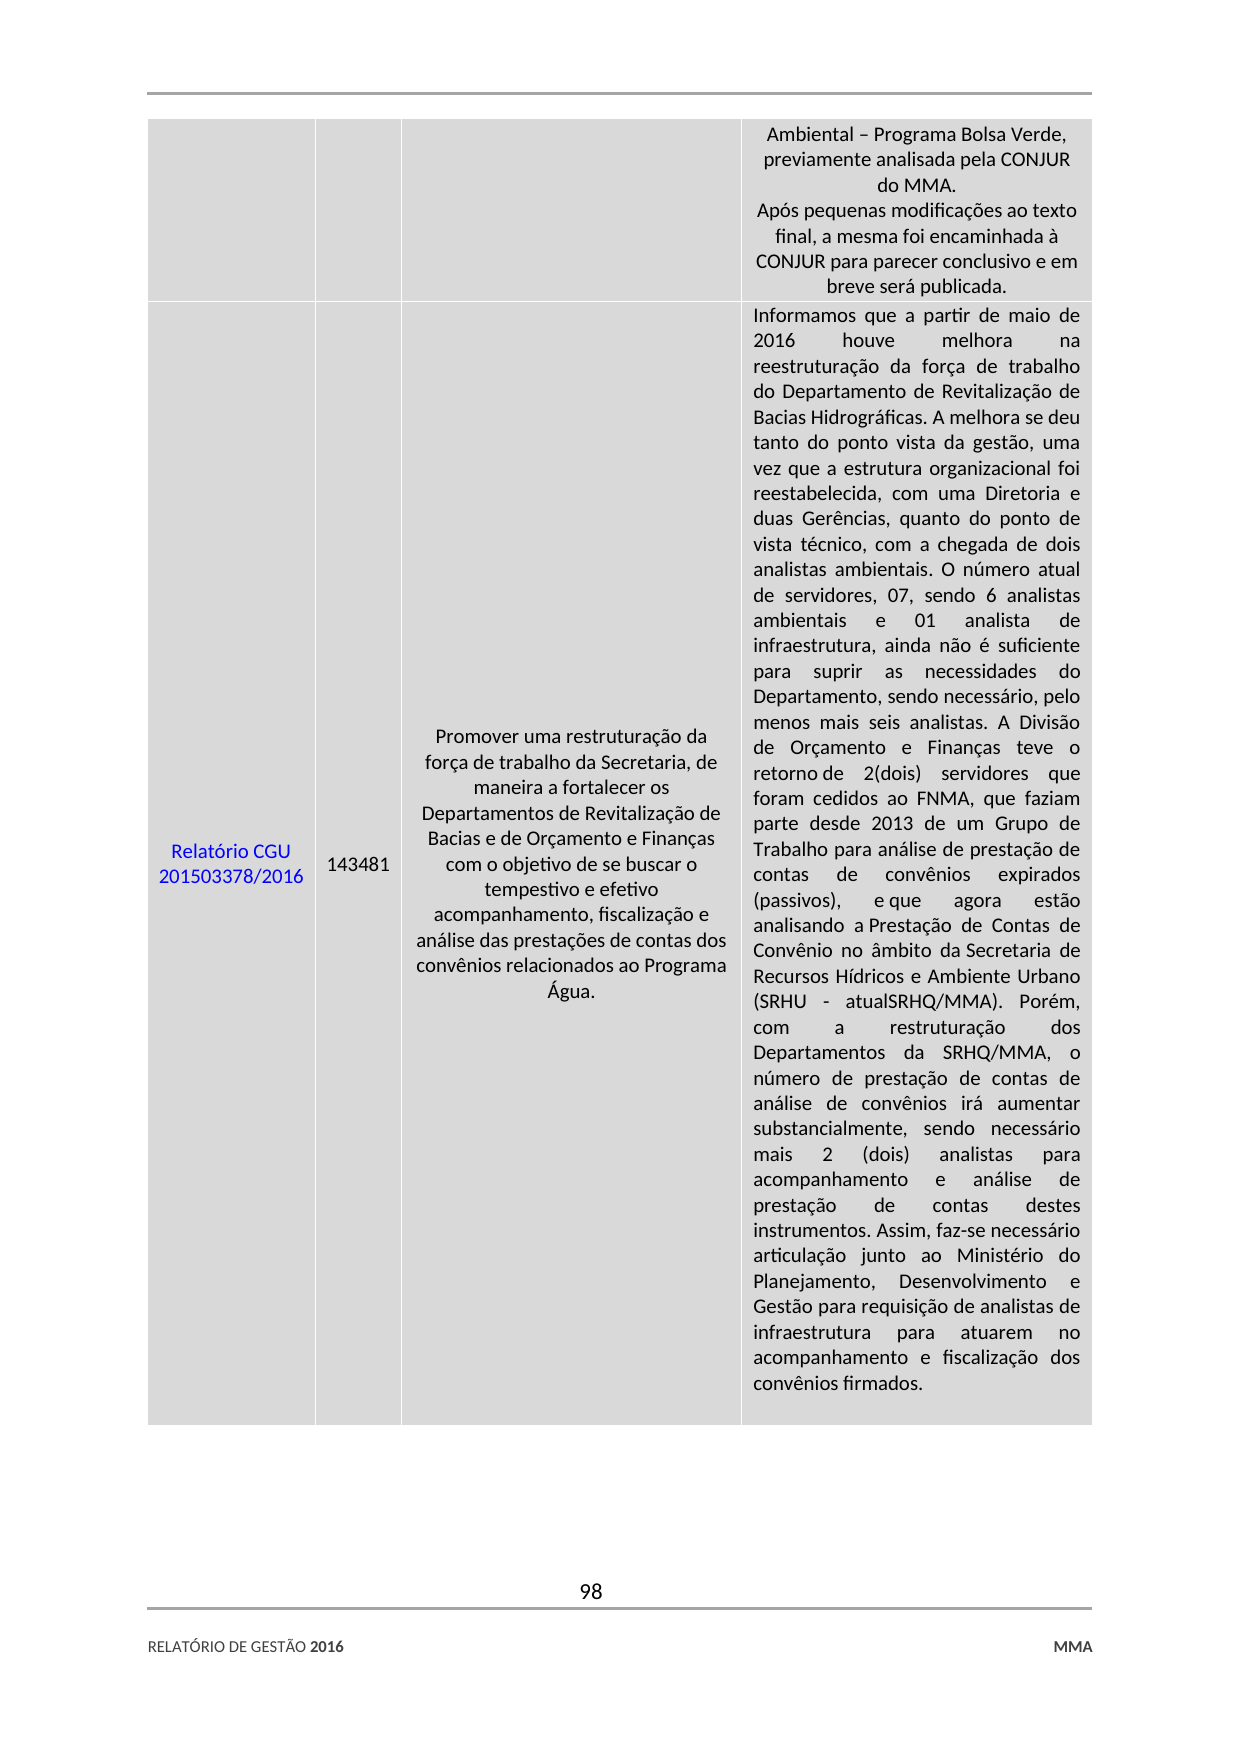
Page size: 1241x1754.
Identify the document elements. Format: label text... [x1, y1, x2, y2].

table_cell Relatório CGU 201503378/2016 [148, 302, 315, 1425]
table_cell 143481 [316, 302, 401, 1425]
table_cell [316, 119, 401, 301]
table_cell Promover uma restruturação da força de trabalho da Secretaria, de maneira a fortalecer os Departamentos de Revitalização de Bacias e de Orçamento e Finanças com o objetivo de se buscar o tempestivo e efetivo acompanhamento, fiscalização e análise das prestações de contas dos convênios relacionados ao Programa Água. [402, 302, 741, 1425]
table_cell [148, 119, 315, 301]
table_cell [402, 119, 741, 301]
table_cell Ambiental – Programa Bolsa Verde, previamente analisada pela CONJUR do MMA. Após pequenas modificações ao texto final, a mesma foi encaminhada à CONJUR para parecer conclusivo e em breve será publicada. [742, 119, 1092, 301]
table_cell Informamos que a partir de maio de 2016 houve melhora na reestruturação da força de trabalho do Departamento de Revitalização de Bacias Hidrográficas. A melhora se deu tanto do ponto vista da gestão, uma vez que a estrutura organizacional foi reestabelecida, com uma Diretoria e duas Gerências, quanto do ponto de vista técnico, com a chegada de dois analistas ambientais. O número atual de servidores, 07, sendo 6 analistas ambientais e 01 analista de infraestrutura, ainda não é suficiente para suprir as necessidades do Departamento, sendo necessário, pelo menos mais seis analistas. A Divisão de Orçamento e Finanças teve o retorno de 2(dois) servidores que foram cedidos ao FNMA, que faziam parte desde 2013 de um Grupo de Trabalho para análise de prestação de contas de convênios expirados (passivos), e que agora estão analisando a Prestação de Contas de Convênio no âmbito da Secretaria de Recursos Hídricos e Ambiente Urbano (SRHU - atualSRHQ/MMA). Porém, com a restruturação dos Departamentos da SRHQ/MMA, o número de prestação de contas de análise de convênios irá aumentar substancialmente, sendo necessário mais 2 (dois) analistas para acompanhamento e análise de prestação de contas destes instrumentos. Assim, faz-se necessário articulação junto ao Ministério do Planejamento, Desenvolvimento e Gestão para requisição de analistas de infraestrutura para atuarem no acompanhamento e fiscalização dos convênios firmados. [742, 302, 1092, 1425]
